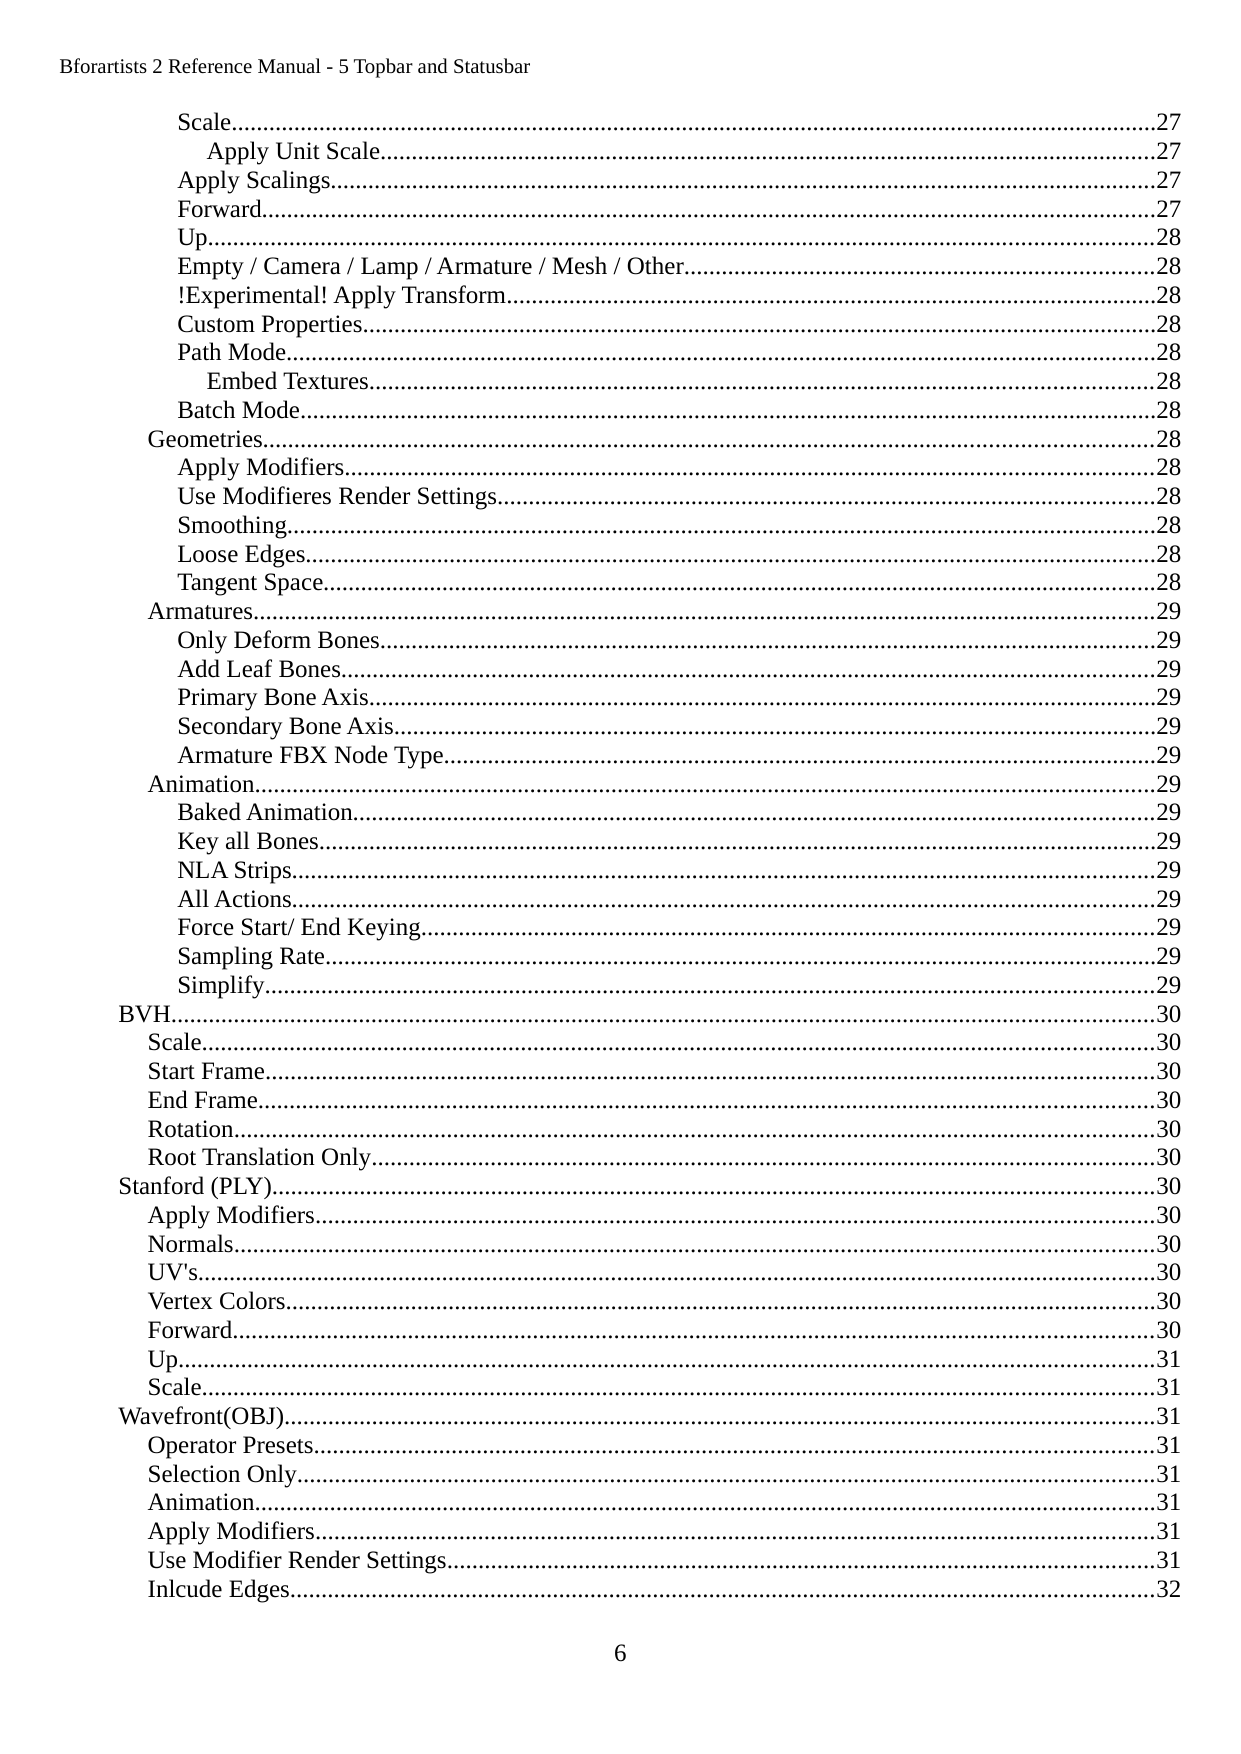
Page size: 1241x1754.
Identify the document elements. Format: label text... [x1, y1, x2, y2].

text Forward 30 [147, 1315, 1181, 1344]
text Sampling Rate 29 [177, 941, 1181, 970]
text Selection Only 31 [147, 1459, 1181, 1487]
text BVH 30 [118, 999, 1181, 1027]
text Apply Modifiers 28 [177, 452, 1181, 481]
text All Actions 29 [177, 884, 1181, 912]
text Vertex Colors 30 [147, 1286, 1181, 1315]
text Inlcude Edges 32 [147, 1574, 1181, 1602]
text Simplify 29 [177, 970, 1181, 999]
text Animation 29 [147, 769, 1181, 797]
text Empty / Camera / Lamp / Armature / Mesh / Other 28 [177, 251, 1181, 280]
text Up 31 [147, 1344, 1181, 1372]
text Add Leaf Bones 29 [177, 654, 1181, 682]
text End Frame 30 [147, 1085, 1181, 1114]
text Root Translation Only 30 [147, 1142, 1181, 1171]
text Primary Bone Axis 29 [177, 682, 1181, 711]
text Scale 27 [177, 107, 1181, 136]
text Use Modifier Render Settings 31 [147, 1545, 1181, 1574]
text Apply Unit Scale 27 [206, 136, 1181, 165]
text Rotation 30 [147, 1114, 1181, 1142]
text Force Start/ End Keying 29 [177, 912, 1181, 941]
text !Experimental! Apply Transform 28 [177, 280, 1181, 309]
text Key all Bones 29 [177, 826, 1181, 855]
text Apply Modifiers 30 [147, 1200, 1181, 1229]
text Stanford (PLY) 30 [118, 1171, 1181, 1200]
text Path Mode 28 [177, 337, 1181, 366]
text Forward 27 [177, 194, 1181, 222]
text Wavefront(OBJ) 31 [118, 1401, 1181, 1430]
text Normals 30 [147, 1229, 1181, 1257]
text Secondary Bone Axis 29 [177, 711, 1181, 740]
text UV's 30 [147, 1257, 1181, 1286]
text Apply Scalings 27 [177, 165, 1181, 194]
text Batch Mode 28 [177, 395, 1181, 424]
text Smoothing 28 [177, 510, 1181, 539]
text Scale 30 [147, 1027, 1181, 1056]
text Apply Modifiers 31 [147, 1516, 1181, 1545]
text Baked Animation 29 [177, 797, 1181, 826]
text Loose Edges 28 [177, 539, 1181, 567]
text Up 28 [177, 222, 1181, 251]
text Scale 31 [147, 1372, 1181, 1401]
text Only Deform Bones 29 [177, 625, 1181, 654]
text Tangent Space 28 [177, 567, 1181, 596]
text Embed Textures 28 [206, 366, 1181, 395]
text NLA Strips 29 [177, 855, 1181, 884]
text Animation 31 [147, 1487, 1181, 1516]
text Geometries 28 [147, 424, 1181, 452]
text Use Modifieres Render Settings 28 [177, 481, 1181, 510]
text Custom Properties 28 [177, 309, 1181, 337]
text Start Frame 30 [147, 1056, 1181, 1085]
text Armatures 29 [147, 596, 1181, 625]
text Operator Presets 31 [147, 1430, 1181, 1459]
text Armature FBX Node Type 29 [177, 740, 1181, 769]
